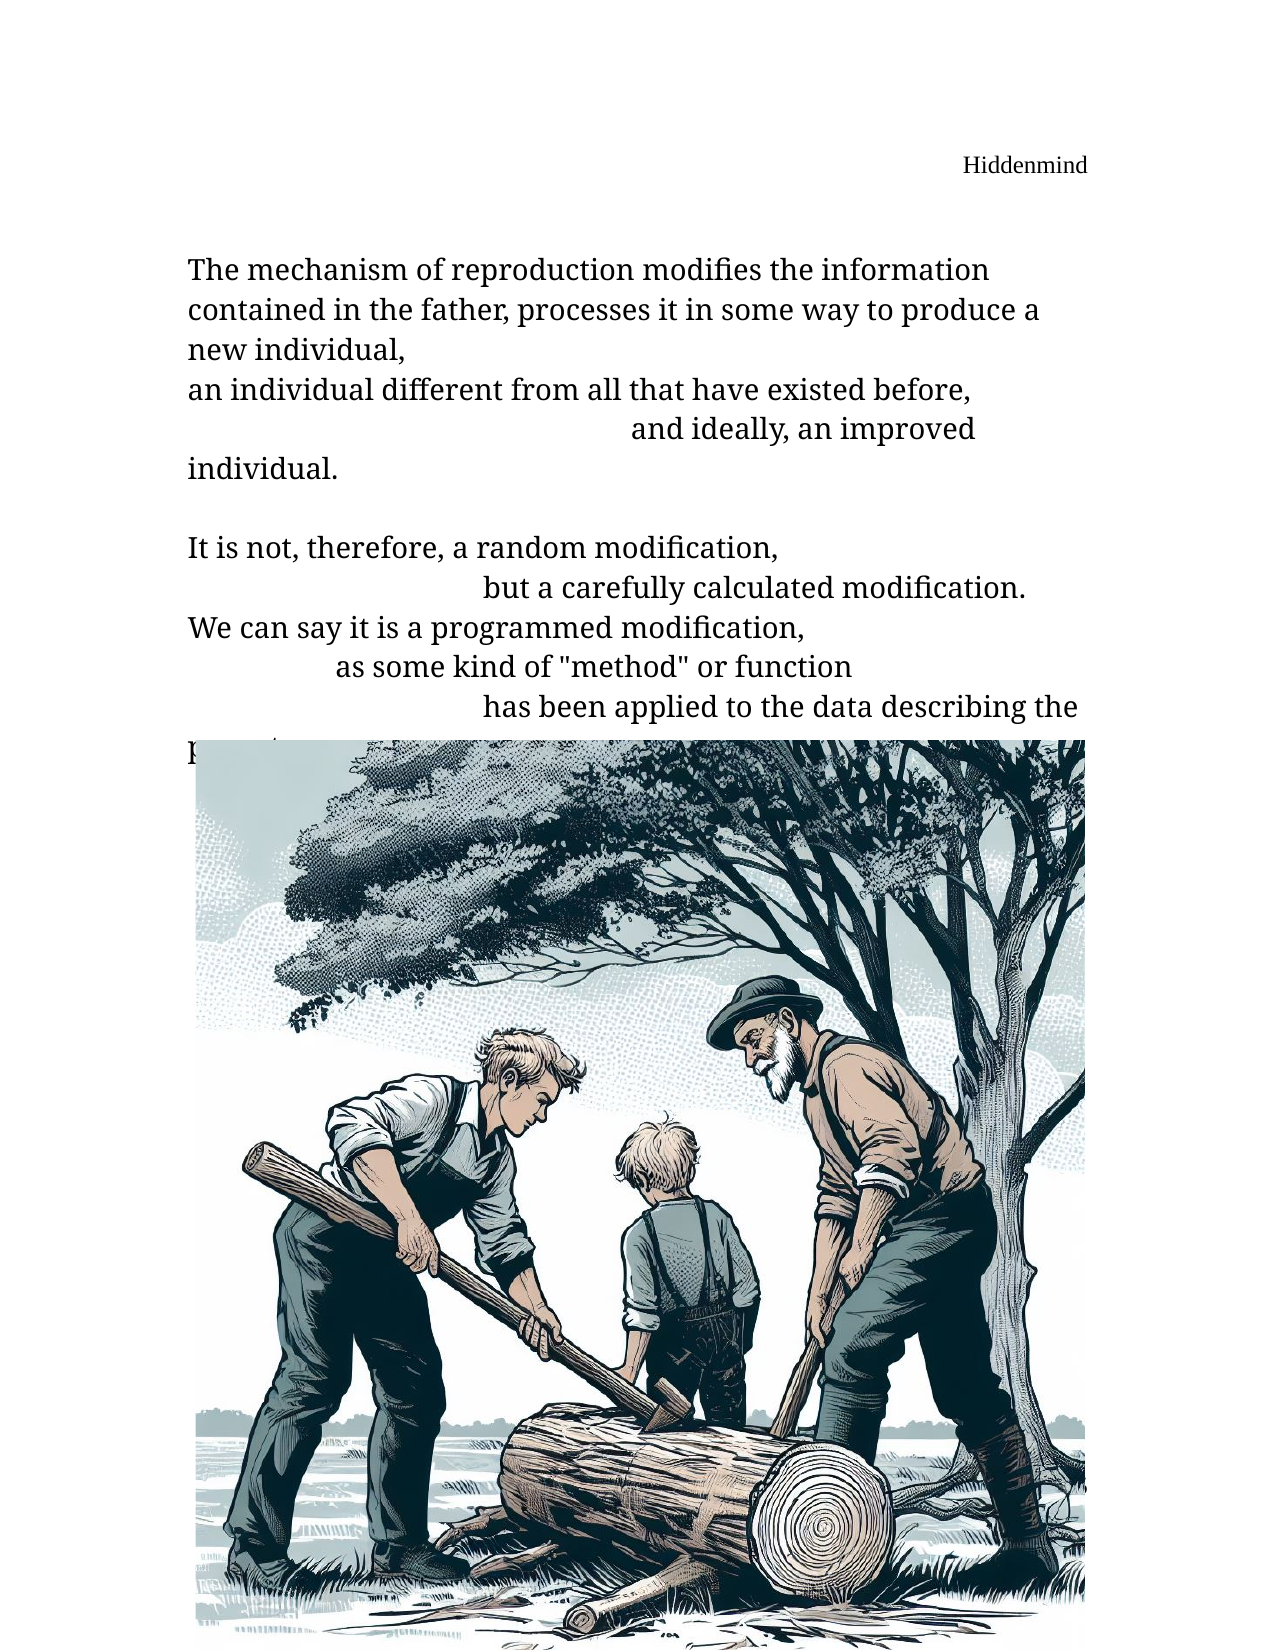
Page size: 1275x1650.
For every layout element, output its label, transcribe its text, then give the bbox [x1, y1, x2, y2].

text and ideally, an improved individual. [187, 408, 1087, 488]
text as some kind of "method" or function [187, 647, 1087, 686]
text We can say it is a programmed modification, [187, 607, 1087, 647]
text The mechanism of reproduction modifies the information contained in the father, processes it in some way to produce a new individual, [187, 250, 1087, 369]
text an individual different from all that have existed before, [187, 369, 1087, 408]
text but a carefully calculated modification. [187, 567, 1087, 607]
picture [195, 740, 1085, 1650]
text It is not, therefore, a random modification, [187, 527, 1087, 567]
text has been applied to the data describing the parent [187, 686, 1087, 766]
